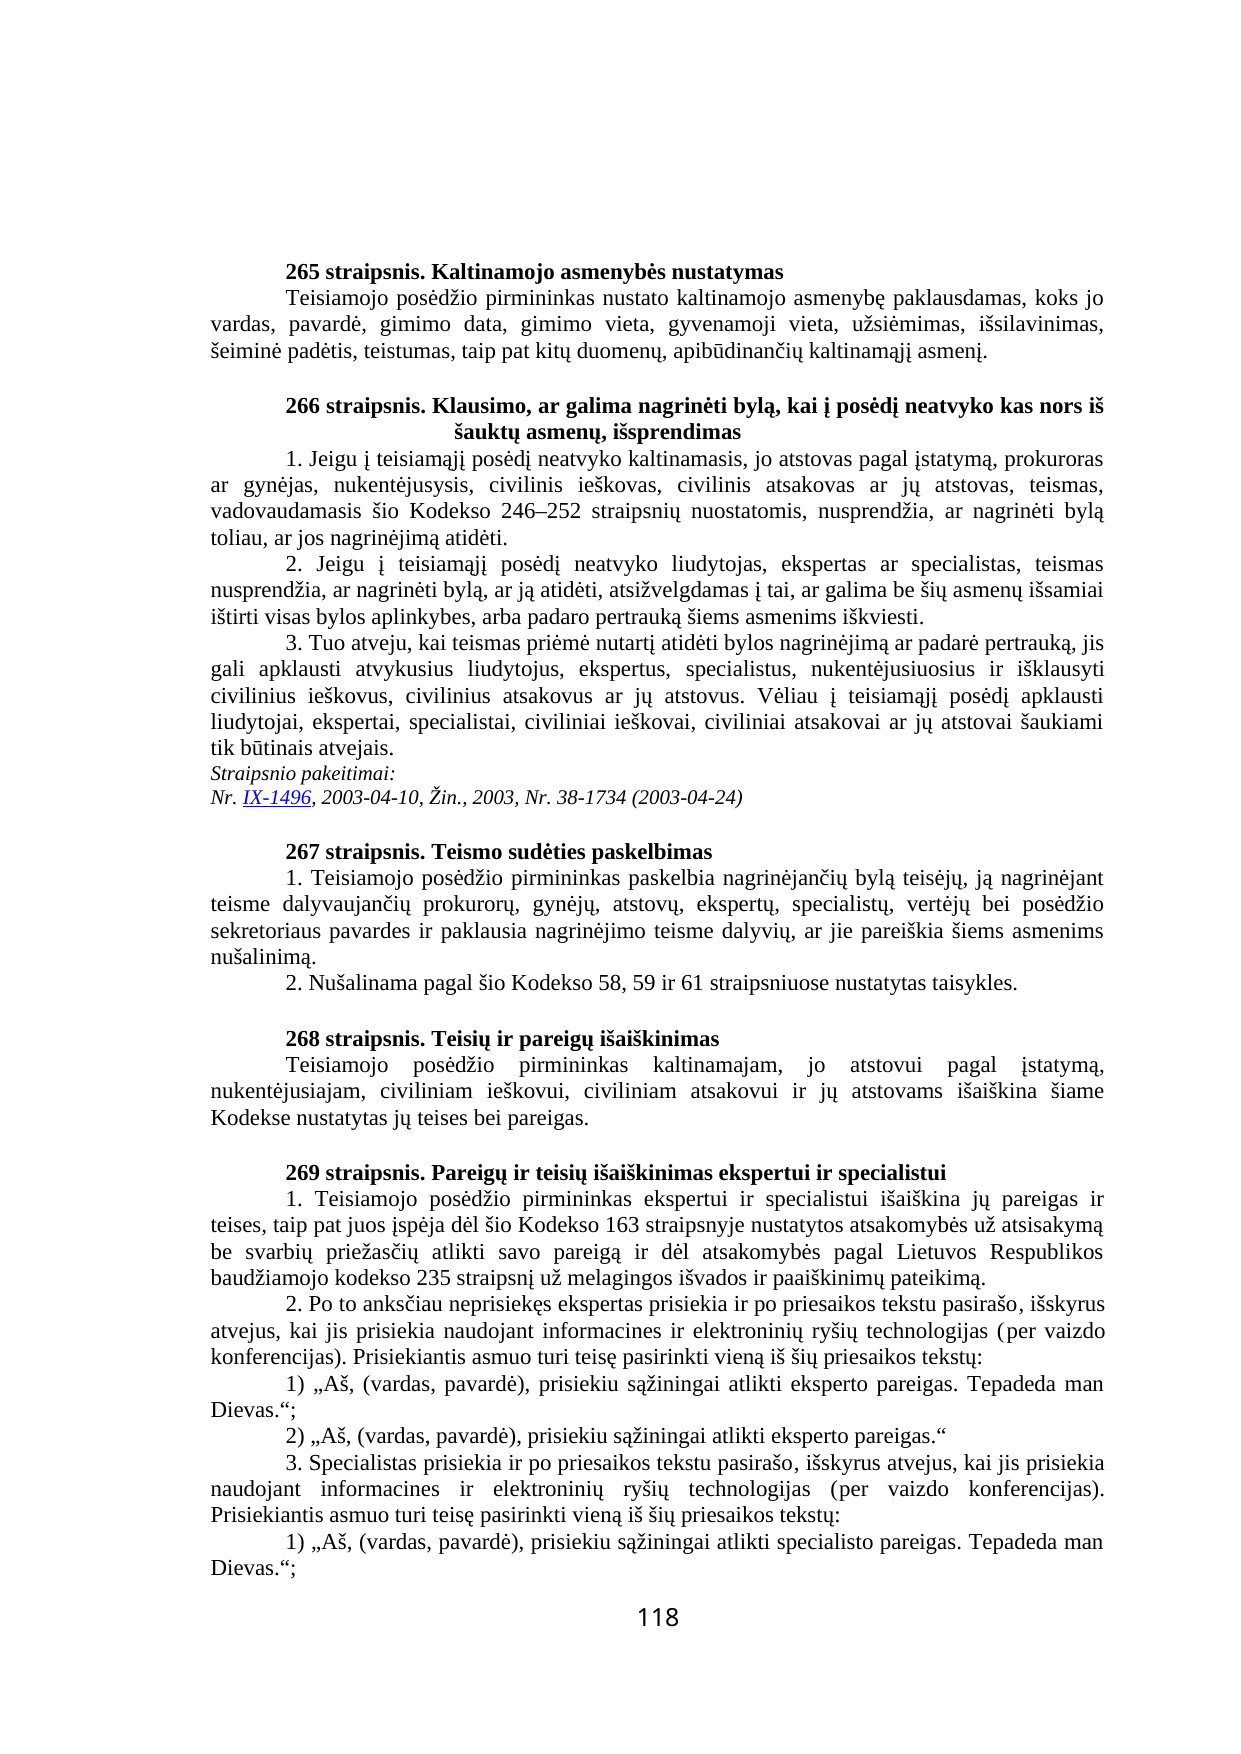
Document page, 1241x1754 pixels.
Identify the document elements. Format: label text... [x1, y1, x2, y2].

text 2) „Aš, (vardas, pavardė), prisiekiu sąžiningai atlikti eksperto pareigas.“ [210, 1422, 1105, 1449]
text 265 straipsnis. Kaltinamojo asmenybės nustatymas [210, 258, 1105, 284]
text 268 straipsnis. Teisių ir pareigų išaiškinimas [210, 1024, 1105, 1051]
text 266 straipsnis. Klausimo, ar galima nagrinėti bylą, kai į posėdį neatvyko kas nors iš šauktų asmenų, išsprendimas [285, 392, 1105, 444]
text 1) „Aš, (vardas, pavardė), prisiekiu sąžiningai atlikti specialisto pareigas. Tepadeda man Dievas.“; [210, 1528, 1105, 1580]
text Straipsnio pakeitimai: [210, 761, 1105, 785]
text 2. Po to anksčiau neprisiekęs ekspertas prisiekia ir po priesaikos tekstu pasirašo, išskyrus atvejus, kai jis prisiekia naudojant informacines ir elektroninių ryšių technologijas (per vaizdo konferencijas). Prisiekiantis asmuo turi teisę pasirinkti vieną iš šių priesaikos tekstų: [210, 1291, 1105, 1369]
text 2. Nušalinama pagal šio Kodekso 58, 59 ir 61 straipsniuose nustatytas taisykles. [210, 969, 1105, 996]
text Nr. IX-1496, 2003-04-10, Žin., 2003, Nr. 38-1734 (2003-04-24) [210, 785, 1105, 809]
text 1. Jeigu į teisiamąjį posėdį neatvyko kaltinamasis, jo atstovas pagal įstatymą, prokuroras ar gynėjas, nukentėjusysis, civilinis ieškovas, civilinis atsakovas ar jų atstovas, teismas, vadovaudamasis šio Kodekso 246–252 straipsnių nuostatomis, nusprendžia, ar nagrinėti bylą toliau, ar jos nagrinėjimą atidėti. [210, 444, 1105, 550]
text 267 straipsnis. Teismo sudėties paskelbimas [210, 838, 1105, 864]
text 1. Teisiamojo posėdžio pirmininkas paskelbia nagrinėjančių bylą teisėjų, ją nagrinėjant teisme dalyvaujančių prokurorų, gynėjų, atstovų, ekspertų, specialistų, vertėjų bei posėdžio sekretoriaus pavardes ir paklausia nagrinėjimo teisme dalyvių, ar jie pareiškia šiems asmenims nušalinimą. [210, 864, 1105, 969]
text 3. Tuo atveju, kai teismas priėmė nutartį atidėti bylos nagrinėjimą ar padarė pertrauką, jis gali apklausti atvykusius liudytojus, ekspertus, specialistus, nukentėjusiuosius ir išklausyti civilinius ieškovus, civilinius atsakovus ar jų atstovus. Vėliau į teisiamąjį posėdį apklausti liudytojai, ekspertai, specialistai, civiliniai ieškovai, civiliniai atsakovai ar jų atstovai šaukiami tik būtinais atvejais. [210, 629, 1105, 761]
text 1. Teisiamojo posėdžio pirmininkas ekspertui ir specialistui išaiškina jų pareigas ir teises, taip pat juos įspėja dėl šio Kodekso 163 straipsnyje nustatytos atsakomybės už atsisakymą be svarbių priežasčių atlikti savo pareigą ir dėl atsakomybės pagal Lietuvos Respublikos baudžiamojo kodekso 235 straipsnį už melagingos išvados ir paaiškinimų pateikimą. [210, 1185, 1105, 1291]
text 1) „Aš, (vardas, pavardė), prisiekiu sąžiningai atlikti eksperto pareigas. Tepadeda man Dievas.“; [210, 1369, 1105, 1422]
text Teisiamojo posėdžio pirmininkas nustato kaltinamojo asmenybę paklausdamas, koks jo vardas, pavardė, gimimo data, gimimo vieta, gyvenamoji vieta, užsiėmimas, išsilavinimas, šeiminė padėtis, teistumas, taip pat kitų duomenų, apibūdinančių kaltinamąjį asmenį. [210, 284, 1105, 363]
text Teisiamojo posėdžio pirmininkas kaltinamajam, jo atstovui pagal įstatymą, nukentėjusiajam, civiliniam ieškovui, civiliniam atsakovui ir jų atstovams išaiškina šiame Kodekse nustatytas jų teises bei pareigas. [210, 1051, 1105, 1130]
text 3. Specialistas prisiekia ir po priesaikos tekstu pasirašo, išskyrus atvejus, kai jis prisiekia naudojant informacines ir elektroninių ryšių technologijas (per vaizdo konferencijas). Prisiekiantis asmuo turi teisę pasirinkti vieną iš šių priesaikos tekstų: [210, 1449, 1105, 1528]
text 269 straipsnis. Pareigų ir teisių išaiškinimas ekspertui ir specialistui [210, 1159, 1105, 1185]
text 2. Jeigu į teisiamąjį posėdį neatvyko liudytojas, ekspertas ar specialistas, teismas nusprendžia, ar nagrinėti bylą, ar ją atidėti, atsižvelgdamas į tai, ar galima be šių asmenų išsamiai ištirti visas bylos aplinkybes, arba padaro pertrauką šiems asmenims iškviesti. [210, 550, 1105, 629]
